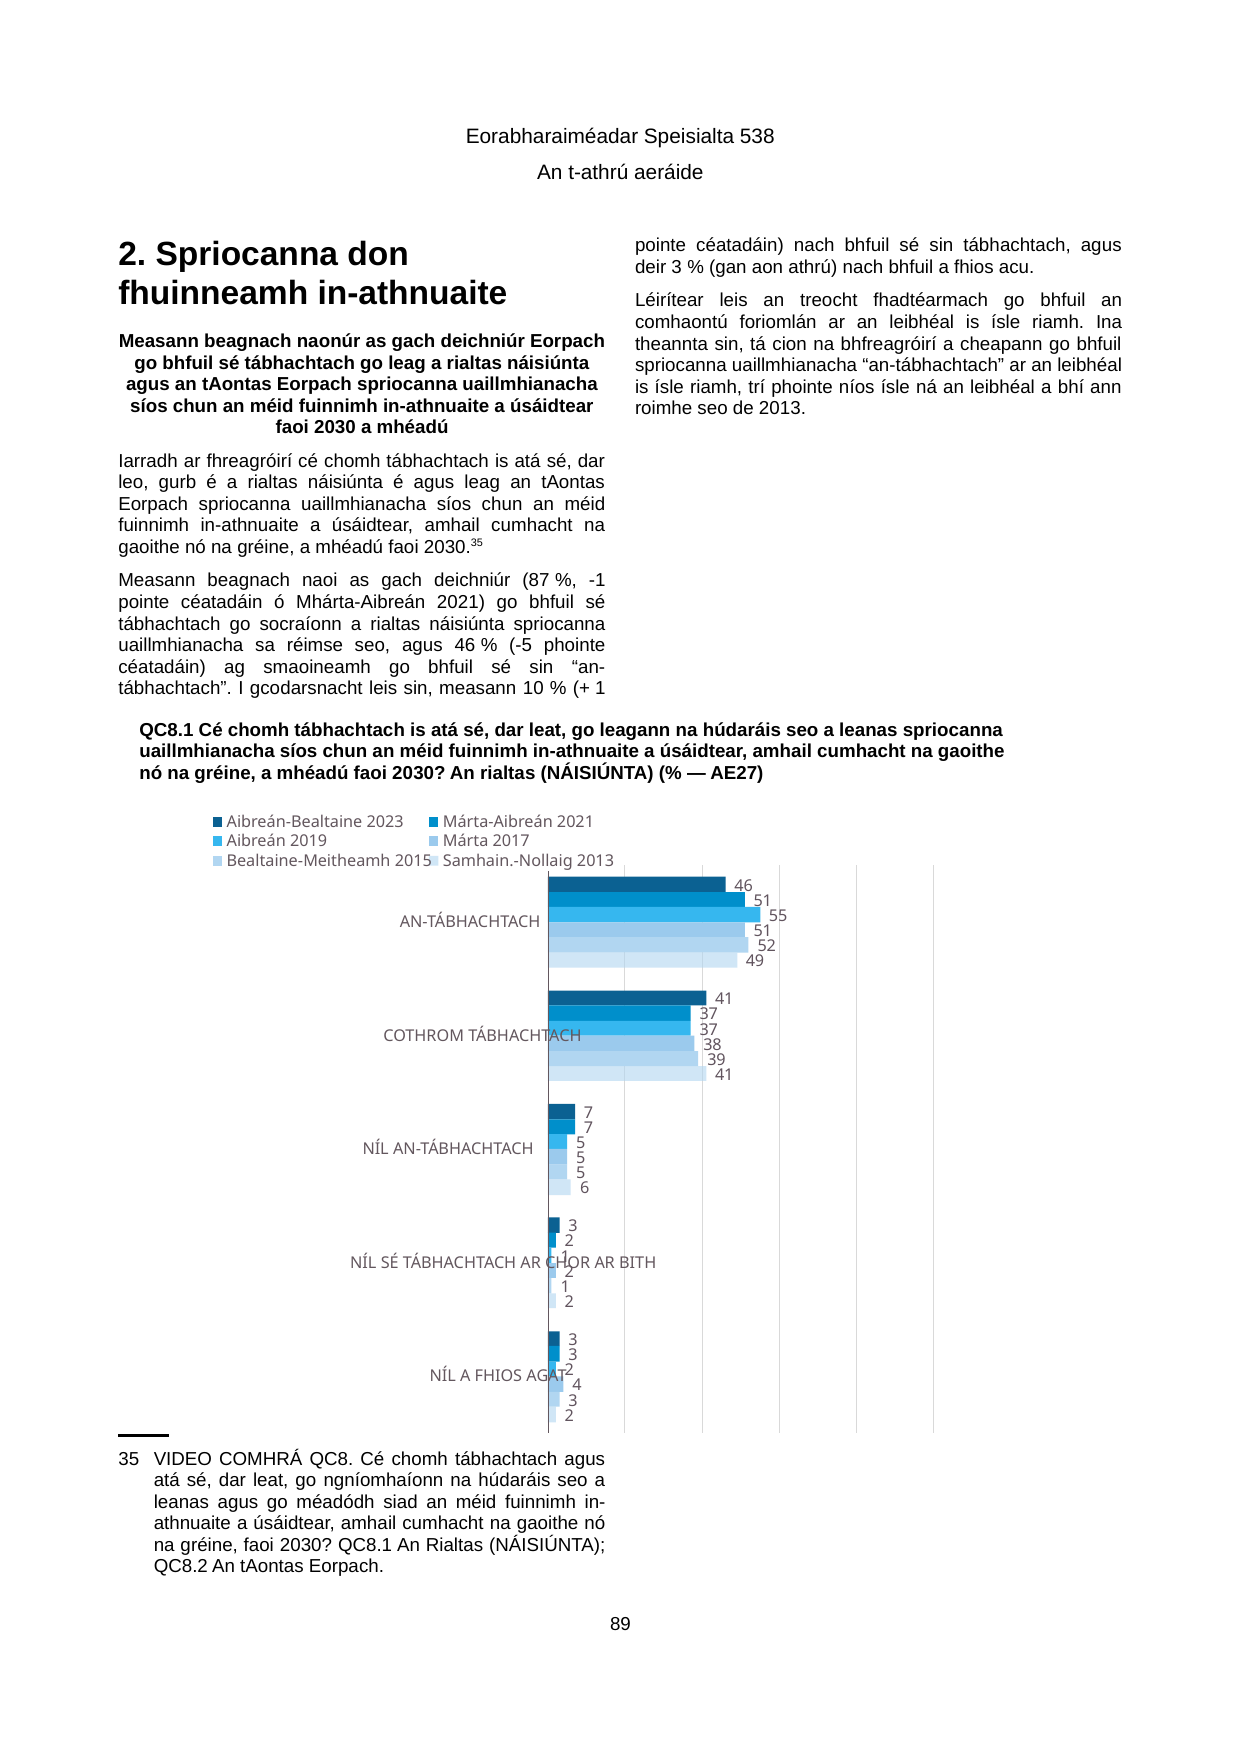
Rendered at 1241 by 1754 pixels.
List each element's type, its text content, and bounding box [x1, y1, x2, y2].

text Léirítear leis an treocht fhadtéarmach go bhfuil an comhaontú foriomlán ar an leibhéal is ísle riamh. Ina theannta sin, tá cion na bhfreagróirí a cheapann go bhfuil spriocanna uaillmhianacha “an-tábhachtach” ar an leibhéal is ísle riamh, trí phointe níos ísle ná an leibhéal a bhí ann roimhe seo de 2013. [635, 289, 1122, 418]
text Iarradh ar fhreagróirí cé chomh tábhachtach is atá sé, dar leo, gurb é a rialtas náisiúnta é agus leag an tAontas Eorpach spriocanna uaillmhianacha síos chun an méid fuinnimh in-athnuaite a úsáidtear, amhail cumhacht na gaoithe nó na gréine, a mhéadú faoi 2030. [118, 449, 605, 557]
subtitle 2. Spriocanna don fhuinneamh in-athnuaite [118, 234, 605, 311]
text Measann beagnach naonúr as gach deichniúr Eorpach go bhfuil sé tábhachtach go leag a rialtas náisiúnta agus an tAontas Eorpach spriocanna uaillmhianacha síos chun an méid fuinnimh in-athnuaite a úsáidtear faoi 2030 a mhéadú [118, 330, 605, 438]
text Measann beagnach naoi as gach deichniúr (87 %, -1 pointe céatadáin ó Mhárta-Aibreán 2021) go bhfuil sé tábhachtach go socraíonn a rialtas náisiúnta spriocanna uaillmhianacha sa réimse seo, agus 46 % (-5 phointe céatadáin) ag smaoineamh go bhfuil sé sin “an-tábhachtach”. I gcodarsnacht leis sin, measann 10 % (+ 1 [118, 569, 605, 699]
text pointe céatadáin) nach bhfuil sé sin tábhachtach, agus deir 3 % (gan aon athrú) nach bhfuil a fhios acu. [635, 234, 1122, 277]
text VIDEO COMHRÁ QC8. Cé chomh tábhachtach agus atá sé, dar leat, go ngníomhaíonn na húdaráis seo a leanas agus go méadódh siad an méid fuinnimh in-athnuaite a úsáidtear, amhail cumhacht na gaoithe nó na gréine, faoi 2030? QC8.1 An Rialtas (NÁISIÚNTA); QC8.2 An tAontas Eorpach. [118, 1447, 605, 1577]
